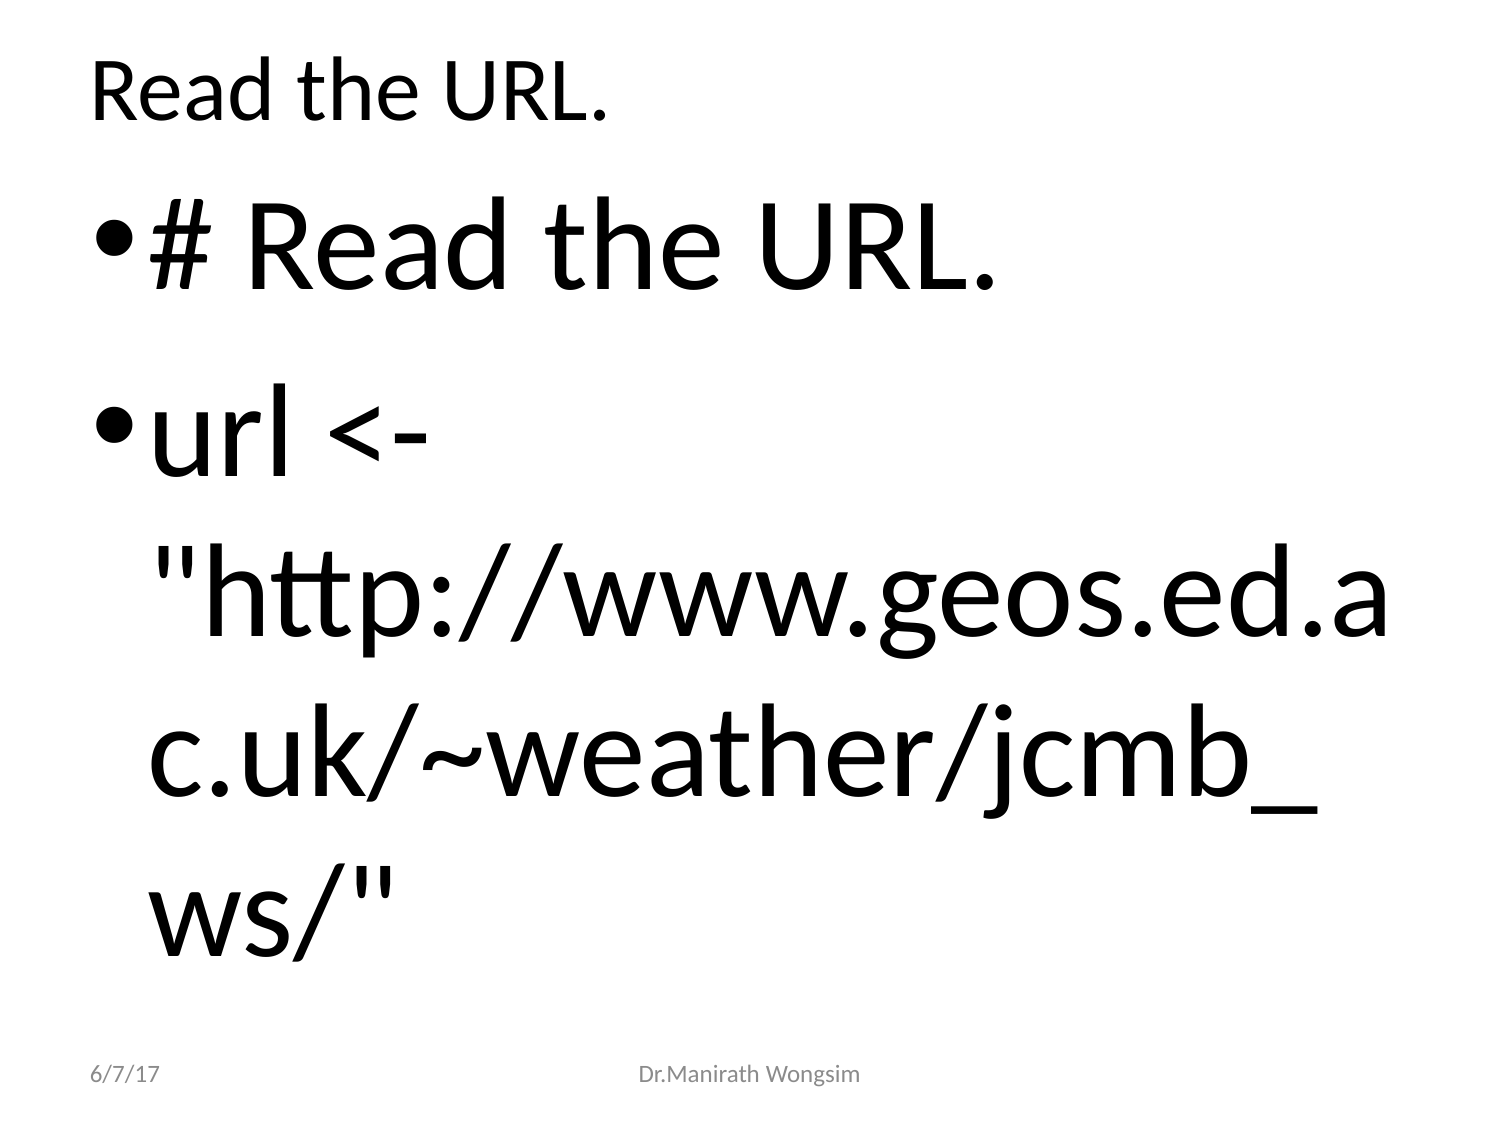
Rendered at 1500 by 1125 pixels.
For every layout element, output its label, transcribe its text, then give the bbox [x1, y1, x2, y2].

text_box Read the URL. [75, 45, 1425, 233]
text_box 6/7/17 [74, 1042, 425, 1103]
text_box Dr.Manirath Wongsim [512, 1042, 988, 1103]
text_box # Read the URL. url <- "http://www.geos.ed.ac.uk/~weather/jcmb_ws/" # Gather the html links present in the webpage. links <- getHTMLLinks(url) # Identify only the links which point to the JCMB 2015 files. filenames <- links[str_detect(links, "JCMB_2015")] # Store the file names as a list. filenames_list <- as.list(filenames) # Create a function to download the files by passing the URL and filename list. downloadcsv <- function (mainurl,filename) { filedetails <- str_c(mainurl,filename) download.file(filedetails,filename) } # Now apply the l_ply function and save the files into the current R working directory. l_ply(filenames,downloadcsv,mainurl = "http://www.geos.ed.ac.uk/~weather/jcmb_ws/") [76, 149, 1425, 1094]
